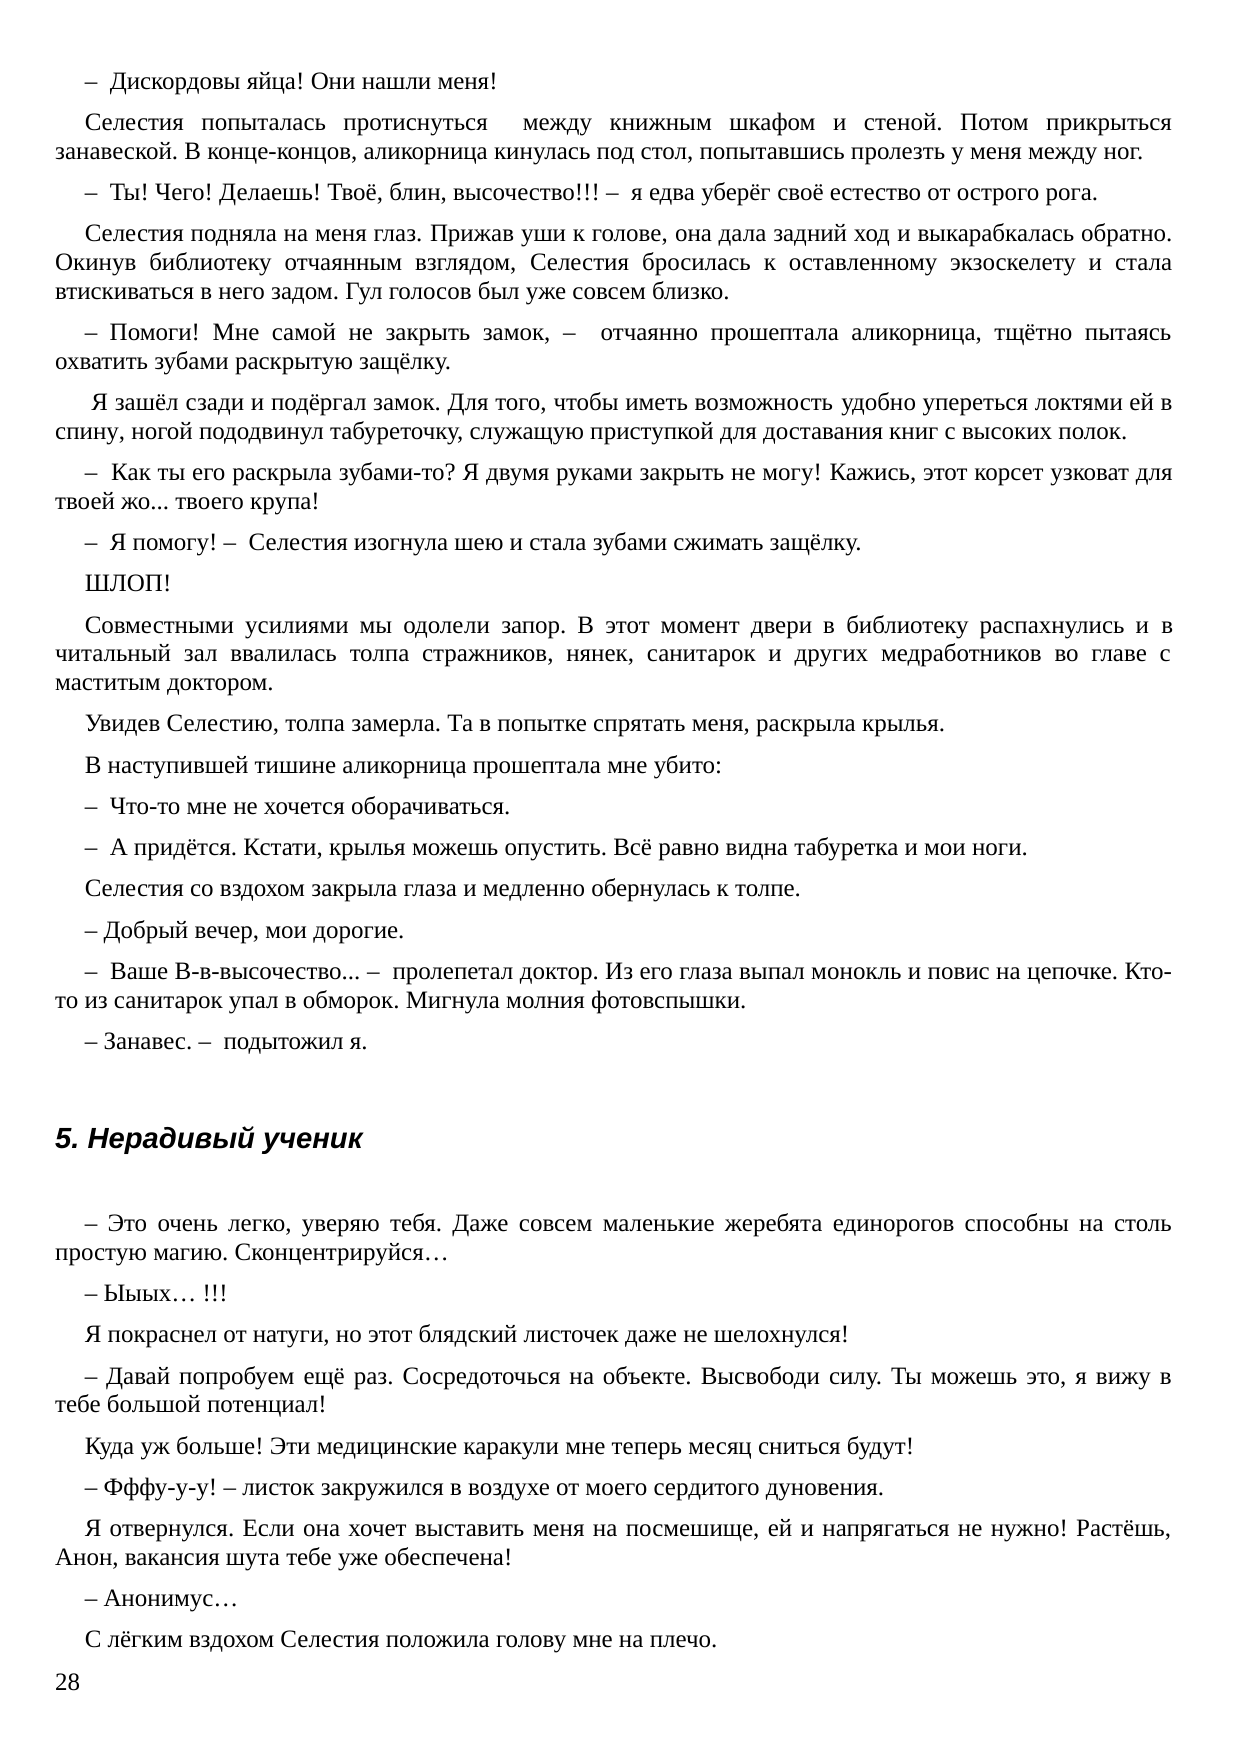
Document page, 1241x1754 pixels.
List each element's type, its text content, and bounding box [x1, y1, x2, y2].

text Селестия со вздохом закрыла глаза и медленно обернулась к толпе. [55, 873, 1173, 902]
text Я отвернулся. Если она хочет выставить меня на посмешище, ей и напрягаться не нужно! Растёшь, Анон, вакансия шута тебе уже обеспечена! [55, 1513, 1173, 1571]
text – Как ты его раскрыла зубами-то? Я двумя руками закрыть не могу! Кажись, этот корсет узковат для твоей жо... твоего крупа! [55, 457, 1173, 515]
text Увидев Селестию, толпа замерла. Та в попытке спрятать меня, раскрыла крылья. [55, 708, 1173, 737]
text – Дискордовы яйца! Они нашли меня! [55, 66, 1173, 95]
text – Ваше В-в-высочество... – пролепетал доктор. Из его глаза выпал монокль и повис на цепочке. Кто-то из санитарок упал в обморок. Мигнула молния фотовспышки. [55, 956, 1173, 1013]
text Я зашёл сзади и подёргал замок. Для того, чтобы иметь возможность удобно упереться локтями ей в спину, ногой пододвинул табуреточку, служащую приступкой для доставания книг с высоких полок. [55, 387, 1173, 445]
text Селестия попыталась протиснуться между книжным шкафом и стеной. Потом прикрыться занавеской. В конце-концов, аликорница кинулась под стол, попытавшись пролезть у меня между ног. [55, 107, 1173, 165]
text – А придётся. Кстати, крылья можешь опустить. Всё равно видна табуретка и мои ноги. [55, 832, 1173, 861]
text – Фффу-у-у! – листок закружился в воздухе от моего сердитого дуновения. [55, 1472, 1173, 1501]
text Я покраснел от натуги, но этот блядский листочек даже не шелохнулся! [55, 1319, 1173, 1348]
text В наступившей тишине аликорница прошептала мне убито: [55, 750, 1173, 778]
text – Добрый вечер, мои дорогие. [55, 915, 1173, 943]
text – Занавес. – подытожил я. [55, 1026, 1173, 1055]
subtitle 5. Нерадивый ученик [55, 1121, 1173, 1154]
text С лёгким вздохом Селестия положила голову мне на плечо. [55, 1624, 1173, 1653]
text – Анонимус… [55, 1583, 1173, 1612]
text ШЛОП! [55, 568, 1173, 597]
text – Это очень легко, уверяю тебя. Даже совсем маленькие жеребята единорогов способны на столь простую магию. Сконцентрируйся… [55, 1208, 1173, 1266]
text Куда уж больше! Эти медицинские каракули мне теперь месяц сниться будут! [55, 1431, 1173, 1459]
text – Ыыых… !!! [55, 1278, 1173, 1307]
text – Помоги! Мне самой не закрыть замок, – отчаянно прошептала аликорница, тщётно пытаясь охватить зубами раскрытую защёлку. [55, 317, 1173, 375]
text Селестия подняла на меня глаз. Прижав уши к голове, она дала задний ход и выкарабкалась обратно. Окинув библиотеку отчаянным взглядом, Селестия бросилась к оставленному экзоскелету и стала втискиваться в него задом. Гул голосов был уже совсем близко. [55, 218, 1173, 305]
text Совместными усилиями мы одолели запор. В этот момент двери в библиотеку распахнулись и в читальный зал ввалилась толпа стражников, нянек, санитарок и других медработников во главе с маститым доктором. [55, 610, 1173, 696]
text – Я помогу! – Селестия изогнула шею и стала зубами сжимать защёлку. [55, 527, 1173, 556]
text – Что-то мне не хочется оборачиваться. [55, 791, 1173, 820]
text – Ты! Чего! Делаешь! Твоё, блин, высочество!!! – я едва уберёг своё естество от острого рога. [55, 177, 1173, 206]
text – Давай попробуем ещё раз. Сосредоточься на объекте. Высвободи силу. Ты можешь это, я вижу в тебе большой потенциал! [55, 1361, 1173, 1418]
